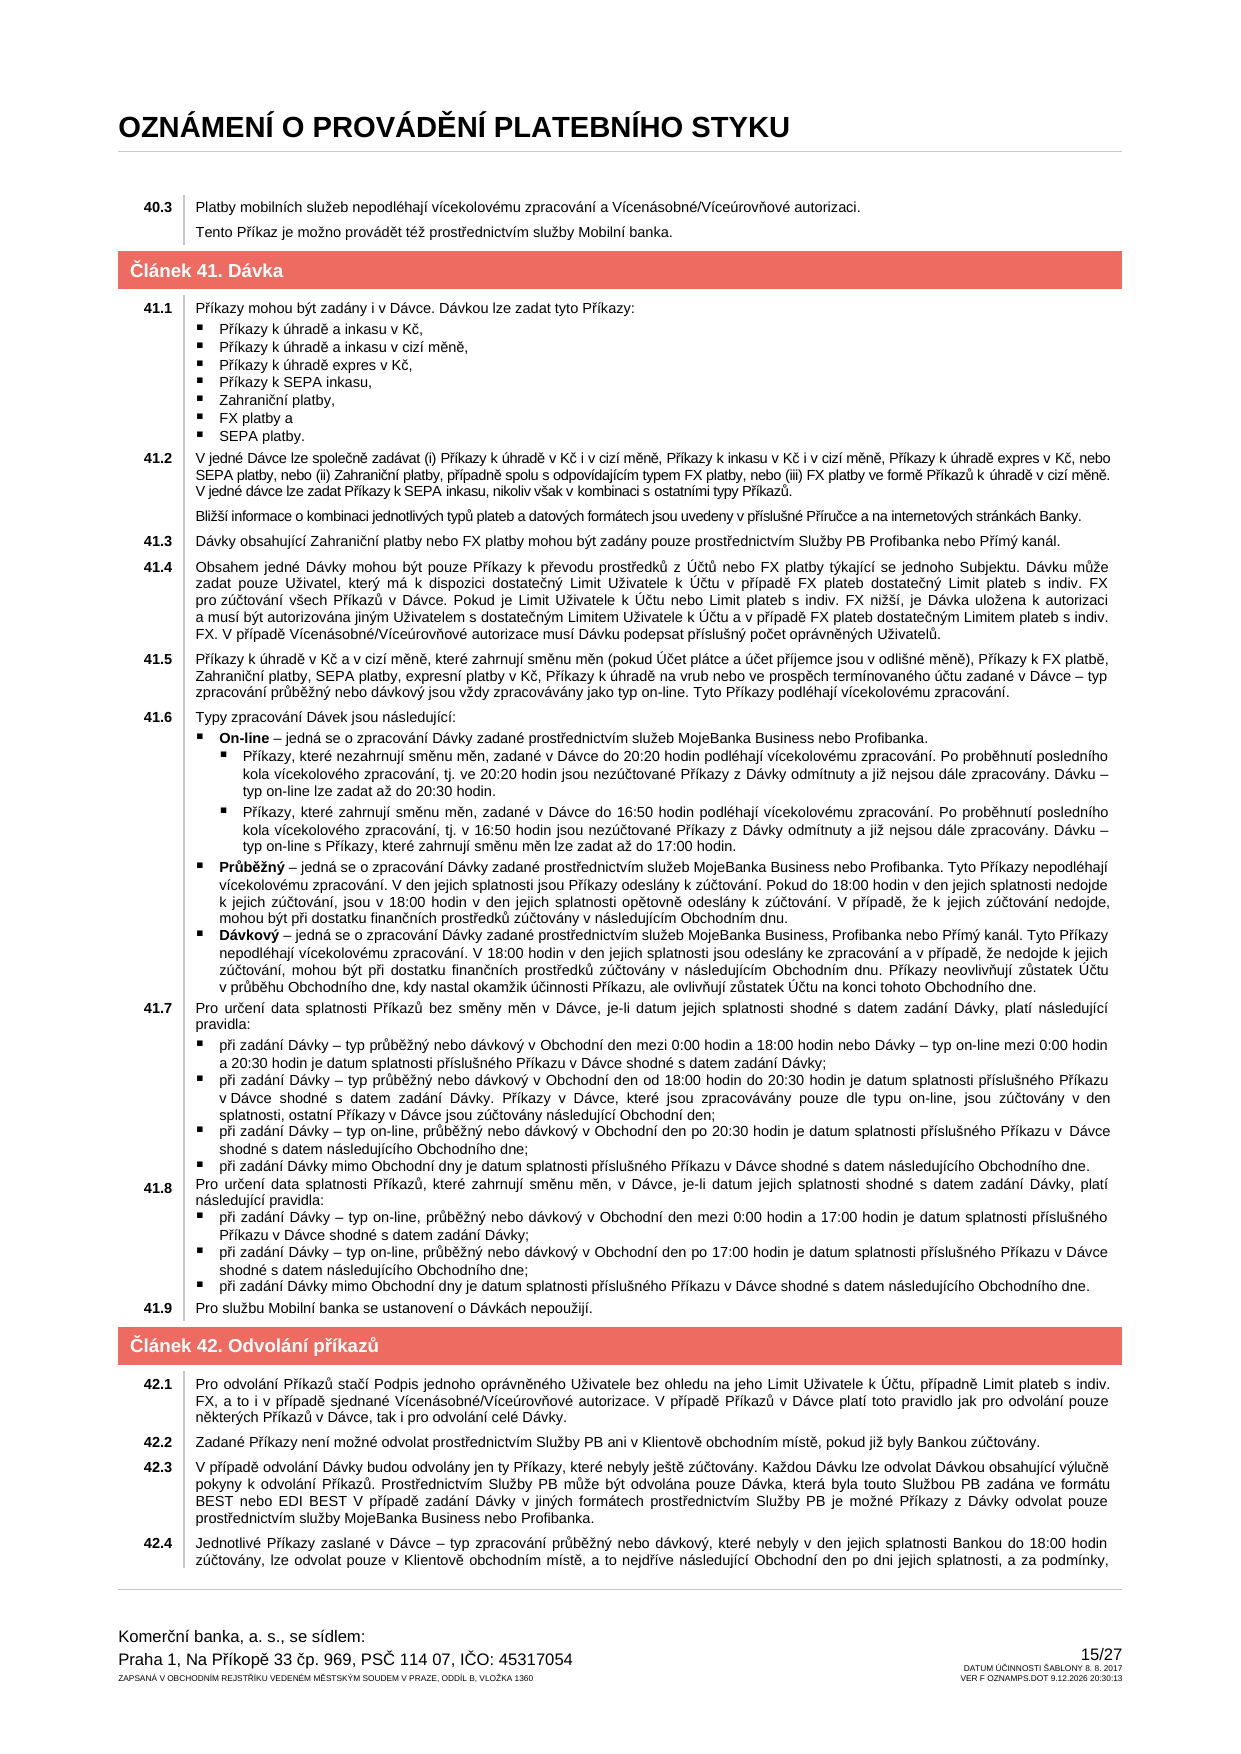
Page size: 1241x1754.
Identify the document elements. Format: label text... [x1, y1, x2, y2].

table_cell Typy zpracování Dávek jsou následující: On-line – jedná se o zpracování Dávky zadané prostřednictvím služeb MojeBanka Business nebo Profibanka. Příkazy, které nezahrnují směnu měn, zadané v Dávce do 20:20 hodin podléhají vícekolovému zpracování. Po proběhnutí posledního kola vícekolového zpracování, tj. ve 20:20 hodin jsou nezúčtované Příkazy z Dávky odmítnuty a již nejsou dále zpracovány. Dávku – typ on-line lze zadat až do 20:30 hodin. Příkazy, které zahrnují směnu měn, zadané v Dávce do 16:50 hodin podléhají vícekolovému zpracování. Po proběhnutí posledního kola vícekolového zpracování, tj. v 16:50 hodin jsou nezúčtované Příkazy z Dávky odmítnuty a již nejsou dále zpracovány. Dávku – typ on-line s Příkazy, které zahrnují směnu měn lze zadat až do 17:00 hodin. Průběžný – jedná se o zpracování Dávky zadané prostřednictvím služeb MojeBanka Business nebo Profibanka. Tyto Příkazy nepodléhají vícekolovému zpracování. V den jejich splatnosti jsou Příkazy odeslány k zúčtování. Pokud do 18:00 hodin v den jejich splatnosti nedojde k jejich zúčtování, jsou v 18:00 hodin v den jejich splatnosti opětovně odeslány k zúčtování. V případě, že k jejich zúčtování nedojde, mohou být při dostatku finančních prostředků zúčtovány v následujícím Obchodním dnu. Dávkový – jedná se o zpracování Dávky zadané prostřednictvím služeb MojeBanka Business, Profibanka nebo Přímý kanál. Tyto Příkazy nepodléhají vícekolovému zpracování. V 18:00 hodin v den jejich splatnosti jsou odeslány ke zpracování a v případě, že nedojde k jejich zúčtování, mohou být při dostatku finančních prostředků zúčtovány v následujícím Obchodním dnu. Příkazy neovlivňují zůstatek Účtu v průběhu Obchodního dne, kdy nastal okamžik účinnosti Příkazu, ale ovlivňují zůstatek Účtu na konci tohoto Obchodního dne. [185, 705, 1122, 995]
table_cell 42.3 [118, 1455, 183, 1530]
table_cell Zadané Příkazy není možné odvolat prostřednictvím Služby PB ani v Klientově obchodním místě, pokud již byly Bankou zúčtovány. [185, 1430, 1122, 1455]
table_cell Dávky obsahující Zahraniční platby nebo FX platby mohou být zadány pouze prostřednictvím Služby PB Profibanka nebo Přímý kanál. [185, 529, 1122, 554]
table_cell 42.1 [118, 1371, 183, 1430]
table_cell 41.7 [118, 995, 183, 1175]
table_cell Platby mobilních služeb nepodléhají vícekolovému zpracování a Vícenásobné/Víceúrovňové autorizaci. Tento Příkaz je možno provádět též prostřednictvím služby Mobilní banka. [185, 195, 1122, 245]
table_cell Jednotlivé Příkazy zaslané v Dávce – typ zpracování průběžný nebo dávkový, které nebyly v den jejich splatnosti Bankou do 18:00 hodin zúčtovány, lze odvolat pouze v Klientově obchodním místě, a to nejdříve následující Obchodní den po dni jejich splatnosti, a za podmínky, [185, 1530, 1122, 1568]
table_cell V případě odvolání Dávky budou odvolány jen ty Příkazy, které nebyly ještě zúčtovány. Každou Dávku lze odvolat Dávkou obsahující výlučně pokyny k odvolání Příkazů. Prostřednictvím Služby PB může být odvolána pouze Dávka, která byla touto Službou PB zadána ve formátu BEST nebo EDI BEST V případě zadání Dávky v jiných formátech prostřednictvím Služby PB je možné Příkazy z Dávky odvolat pouze prostřednictvím služby MojeBanka Business nebo Profibanka. [185, 1455, 1122, 1530]
table_cell Pro určení data splatnosti Příkazů bez směny měn v Dávce, je-li datum jejich splatnosti shodné s datem zadání Dávky, platí následující pravidla: při zadání Dávky – typ průběžný nebo dávkový v Obchodní den mezi 0:00 hodin a 18:00 hodin nebo Dávky – typ on-line mezi 0:00 hodin a 20:30 hodin je datum splatnosti příslušného Příkazu v Dávce shodné s datem zadání Dávky; při zadání Dávky – typ průběžný nebo dávkový v Obchodní den od 18:00 hodin do 20:30 hodin je datum splatnosti příslušného Příkazu v Dávce shodné s datem zadání Dávky. Příkazy v Dávce, které jsou zpracovávány pouze dle typu on-line, jsou zúčtovány v den splatnosti, ostatní Příkazy v Dávce jsou zúčtovány následující Obchodní den; při zadání Dávky – typ on-line, průběžný nebo dávkový v Obchodní den po 20:30 hodin je datum splatnosti příslušného Příkazu v Dávce shodné s datem následujícího Obchodního dne; při zadání Dávky mimo Obchodní dny je datum splatnosti příslušného Příkazu v Dávce shodné s datem následujícího Obchodního dne. [185, 995, 1122, 1175]
table_cell 41.4 [118, 554, 183, 646]
table_cell Příkazy mohou být zadány i v Dávce. Dávkou lze zadat tyto Příkazy: Příkazy k úhradě a inkasu v Kč, Příkazy k úhradě a inkasu v cizí měně, Příkazy k úhradě expres v Kč, Příkazy k SEPA inkasu, Zahraniční platby, FX platby a SEPA platby. [185, 295, 1122, 445]
table_cell Pro odvolání Příkazů stačí Podpis jednoho oprávněného Uživatele bez ohledu na jeho Limit Uživatele k Účtu, případně Limit plateb s indiv. FX, a to i v případě sjednané Vícenásobné/Víceúrovňové autorizace. V případě Příkazů v Dávce platí toto pravidlo jak pro odvolání pouze některých Příkazů v Dávce, tak i pro odvolání celé Dávky. [185, 1371, 1122, 1430]
table_cell 41.9 [118, 1296, 183, 1321]
table_cell [118, 245, 1122, 251]
table_cell 41.5 [118, 646, 183, 705]
table_cell [118, 1365, 1122, 1371]
table_cell [118, 1321, 1122, 1327]
table_cell 41.3 [118, 529, 183, 554]
table_cell Článek 41. Dávka [118, 251, 1122, 289]
table_cell 40.3 [118, 195, 183, 245]
table_cell Článek 42. Odvolání příkazů [118, 1327, 1122, 1365]
table_cell 41.2 [118, 445, 183, 529]
table_cell 41.6 [118, 705, 183, 995]
table_cell Pro službu Mobilní banka se ustanovení o Dávkách nepoužijí. [185, 1296, 1122, 1321]
table_cell 41.1 [118, 295, 183, 445]
table_cell V jedné Dávce lze společně zadávat (i) Příkazy k úhradě v Kč i v cizí měně, Příkazy k inkasu v Kč i v cizí měně, Příkazy k úhradě expres v Kč, nebo SEPA platby, nebo (ii) Zahraniční platby, případně spolu s odpovídajícím typem FX platby, nebo (iii) FX platby ve formě Příkazů k úhradě v cizí měně. V jedné dávce lze zadat Příkazy k SEPA inkasu, nikoliv však v kombinaci s ostatními typy Příkazů. Bližší informace o kombinaci jednotlivých typů plateb a datových formátech jsou uvedeny v příslušné Příručce a na internetových stránkách Banky. [185, 445, 1122, 529]
table_cell Příkazy k úhradě v Kč a v cizí měně, které zahrnují směnu měn (pokud Účet plátce a účet příjemce jsou v odlišné měně), Příkazy k FX platbě, Zahraniční platby, SEPA platby, expresní platby v Kč, Příkazy k úhradě na vrub nebo ve prospěch termínovaného účtu zadané v Dávce – typ zpracování průběžný nebo dávkový jsou vždy zpracovávány jako typ on-line. Tyto Příkazy podléhají vícekolovému zpracování. [185, 646, 1122, 705]
table_cell Obsahem jedné Dávky mohou být pouze Příkazy k převodu prostředků z Účtů nebo FX platby týkající se jednoho Subjektu. Dávku může zadat pouze Uživatel, který má k dispozici dostatečný Limit Uživatele k Účtu v případě FX plateb dostatečný Limit plateb s indiv. FX pro zúčtování všech Příkazů v Dávce. Pokud je Limit Uživatele k Účtu nebo Limit plateb s indiv. FX nižší, je Dávka uložena k autorizaci a musí být autorizována jiným Uživatelem s dostatečným Limitem Uživatele k Účtu a v případě FX plateb dostatečným Limitem plateb s indiv. FX. V případě Vícenásobné/Víceúrovňové autorizace musí Dávku podepsat příslušný počet oprávněných Uživatelů. [185, 554, 1122, 646]
table_cell Pro určení data splatnosti Příkazů, které zahrnují směnu měn, v Dávce, je-li datum jejich splatnosti shodné s datem zadání Dávky, platí následující pravidla: při zadání Dávky – typ on-line, průběžný nebo dávkový v Obchodní den mezi 0:00 hodin a 17:00 hodin je datum splatnosti příslušného Příkazu v Dávce shodné s datem zadání Dávky; při zadání Dávky – typ on-line, průběžný nebo dávkový v Obchodní den po 17:00 hodin je datum splatnosti příslušného Příkazu v Dávce shodné s datem následujícího Obchodního dne; při zadání Dávky mimo Obchodní dny je datum splatnosti příslušného Příkazu v Dávce shodné s datem následujícího Obchodního dne. [185, 1175, 1122, 1296]
table_cell 42.4 [118, 1530, 183, 1568]
table_cell [118, 290, 1122, 295]
table_cell 42.2 [118, 1430, 183, 1455]
table_cell 41.8 [118, 1175, 183, 1296]
